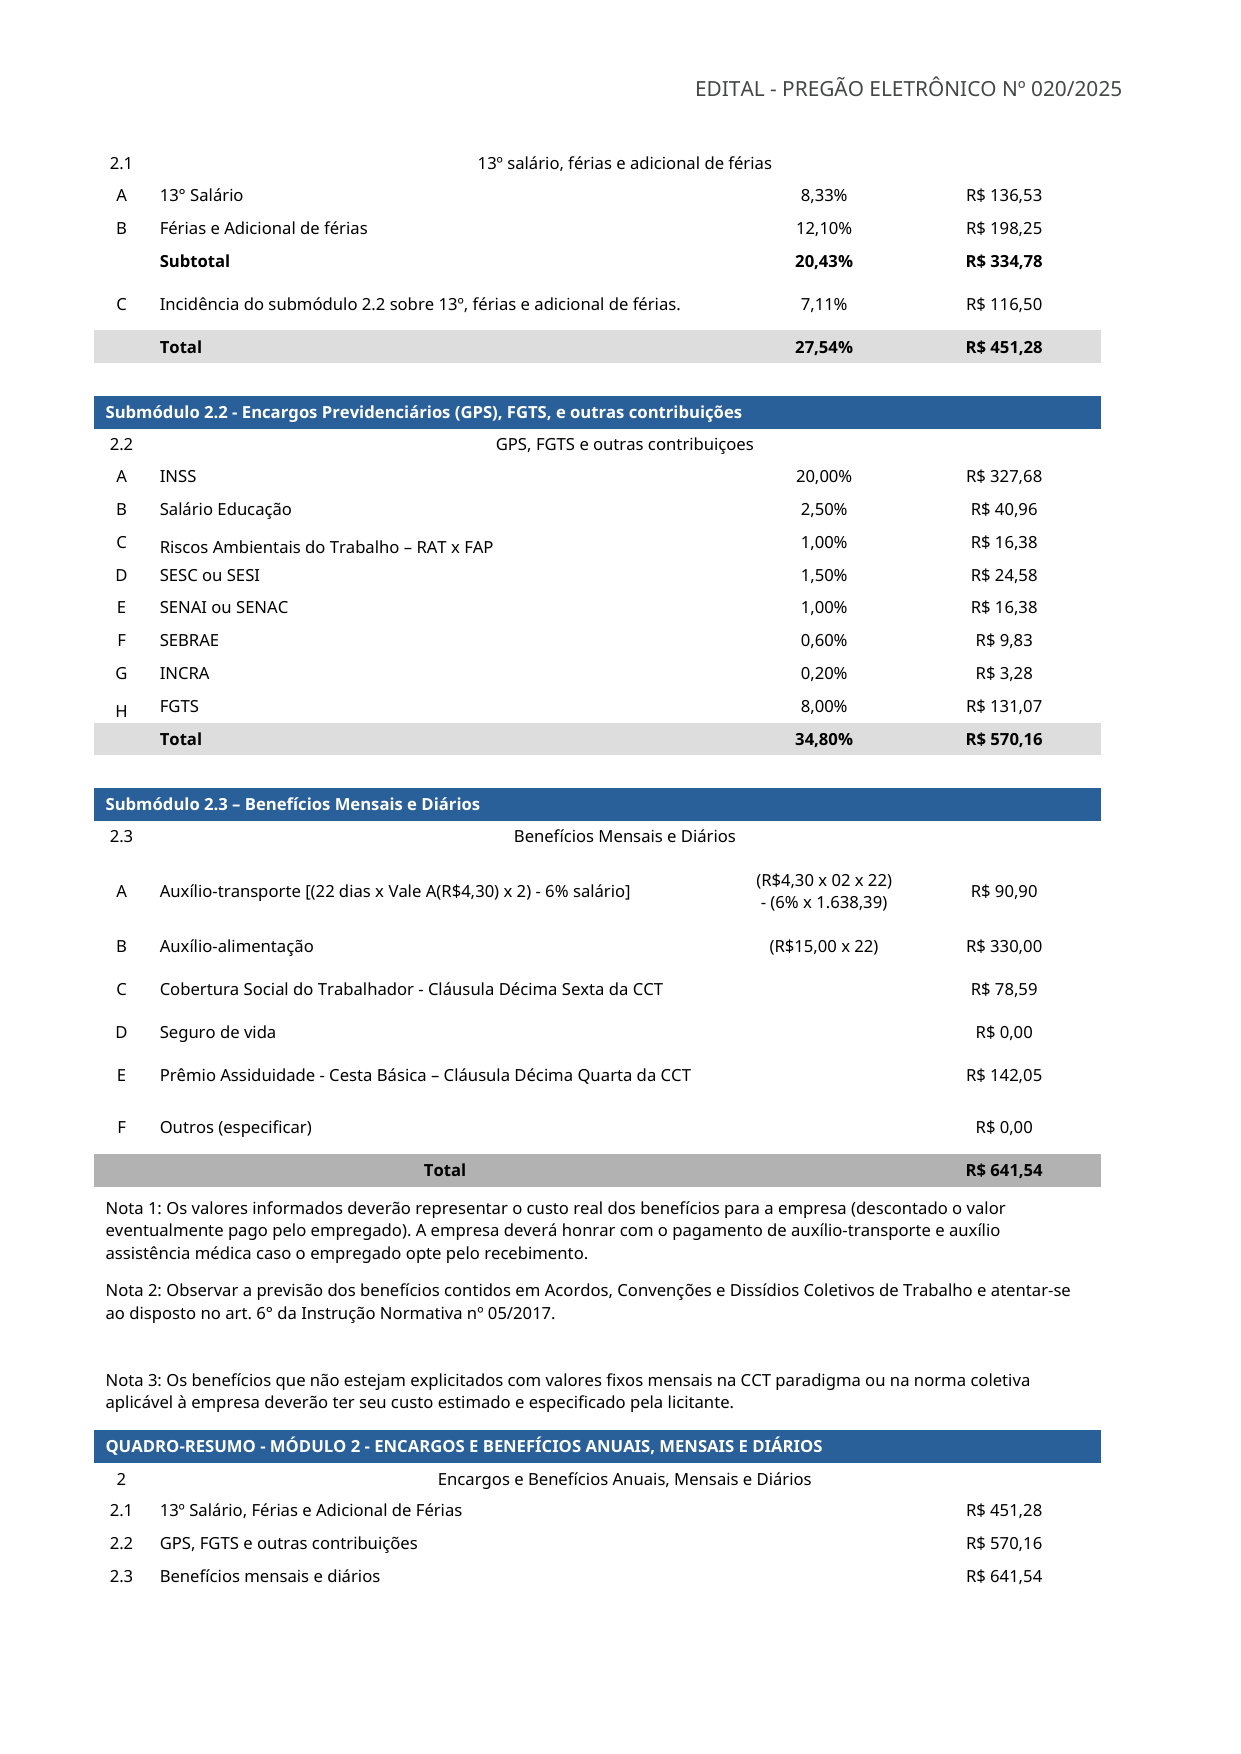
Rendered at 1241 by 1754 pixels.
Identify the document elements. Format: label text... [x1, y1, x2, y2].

table_cell [741, 1101, 907, 1154]
table_cell [94, 245, 148, 277]
table_cell C [94, 526, 148, 558]
table_cell 2.1 [94, 1494, 148, 1527]
table_cell 2.2 [94, 429, 148, 460]
table_cell [741, 1560, 907, 1592]
table_cell 0,60% [741, 624, 907, 657]
table_cell R$ 40,96 [907, 493, 1101, 526]
table_cell Total [148, 330, 741, 363]
table_cell (R$15,00 x 22) [741, 930, 907, 963]
table_cell Total [148, 1154, 741, 1187]
table_cell [94, 330, 148, 363]
table_cell 8,00% [741, 690, 907, 722]
table_cell R$ 334,78 [907, 245, 1101, 277]
table_cell Submódulo 2.3 – Benefícios Mensais e Diários [94, 788, 1101, 821]
table_cell R$ 570,16 [907, 1527, 1101, 1560]
table_cell [741, 1015, 907, 1048]
table_cell R$ 0,00 [907, 1015, 1101, 1048]
table_cell B [94, 212, 148, 244]
table_cell [741, 1494, 907, 1527]
table_cell R$ 451,28 [907, 330, 1101, 363]
table_cell [741, 1048, 907, 1101]
table_cell R$ 136,53 [907, 179, 1101, 212]
table_cell 2,50% [741, 493, 907, 526]
table_cell E [94, 591, 148, 624]
table_cell 2 [94, 1463, 148, 1494]
table_cell 20,43% [741, 245, 907, 277]
table_cell Auxílio-transporte [(22 dias x Vale A(R$4,30) x 2) - 6% salário] [148, 852, 741, 930]
table_cell 2.3 [94, 821, 148, 852]
table_cell Prêmio Assiduidade - Cesta Básica – Cláusula Décima Quarta da CCT [148, 1048, 741, 1101]
table_cell Incidência do submódulo 2.2 sobre 13º, férias e adicional de férias. [148, 278, 741, 330]
table_cell FGTS [148, 690, 741, 722]
table_cell 34,80% [741, 723, 907, 755]
table_cell 1,50% [741, 558, 907, 591]
table_cell Nota 2: Observar a previsão dos benefícios contidos em Acordos, Convenções e Dissídios Coletivos de Trabalho e atentar-se ao disposto no art. 6° da Instrução Normativa nº 05/2017. [94, 1274, 1101, 1352]
table_cell G [94, 657, 148, 689]
table_cell A [94, 179, 148, 212]
table_cell R$ 116,50 [907, 278, 1101, 330]
table_cell R$ 90,90 [907, 852, 1101, 930]
table_cell R$ 330,00 [907, 930, 1101, 963]
table_cell Benefícios Mensais e Diários [148, 821, 1101, 852]
table_cell A [94, 460, 148, 493]
table_cell Subtotal [148, 245, 741, 277]
table_cell R$ 16,38 [907, 526, 1101, 558]
table_cell E [94, 1048, 148, 1101]
table_cell Cobertura Social do Trabalhador - Cláusula Décima Sexta da CCT [148, 963, 741, 1015]
table_cell Riscos Ambientais do Trabalho – RAT x FAP [148, 526, 741, 558]
table_cell R$ 641,54 [907, 1154, 1101, 1187]
table_cell [741, 1154, 907, 1187]
table_cell Auxílio-alimentação [148, 930, 741, 963]
table_cell R$ 131,07 [907, 690, 1101, 722]
table_cell [94, 363, 148, 396]
table_cell Total [148, 723, 741, 755]
table_cell GPS, FGTS e outras contribuiçoes [148, 429, 1101, 460]
table_cell [741, 363, 907, 396]
table_cell R$ 24,58 [907, 558, 1101, 591]
table_cell [741, 755, 907, 788]
table_cell Benefícios mensais e diários [148, 1560, 741, 1592]
table_cell R$ 3,28 [907, 657, 1101, 689]
table_cell Nota 1: Os valores informados deverão representar o custo real dos benefícios para a empresa (descontado o valor eventualmente pago pelo empregado). A empresa deverá honrar com o pagamento de auxílio-transporte e auxílio assistência médica caso o empregado opte pelo recebimento. [94, 1187, 1101, 1274]
table_cell Seguro de vida [148, 1015, 741, 1048]
table_cell Encargos e Benefícios Anuais, Mensais e Diários [148, 1463, 1101, 1494]
table_cell R$ 9,83 [907, 624, 1101, 657]
table_cell Salário Educação [148, 493, 741, 526]
table_cell R$ 0,00 [907, 1101, 1101, 1154]
table_cell 7,11% [741, 278, 907, 330]
table_cell Outros (especificar) [148, 1101, 741, 1154]
table_cell 13° Salário [148, 179, 741, 212]
table_cell R$ 327,68 [907, 460, 1101, 493]
table_cell QUADRO-RESUMO - MÓDULO 2 - ENCARGOS E BENEFÍCIOS ANUAIS, MENSAIS E DIÁRIOS [94, 1430, 1101, 1463]
table_cell F [94, 1101, 148, 1154]
table_cell SENAI ou SENAC [148, 591, 741, 624]
table_cell R$ 16,38 [907, 591, 1101, 624]
table_cell B [94, 493, 148, 526]
table_cell [94, 755, 148, 788]
table_cell [741, 1527, 907, 1560]
table_cell 0,20% [741, 657, 907, 689]
table_cell D [94, 558, 148, 591]
table_cell 27,54% [741, 330, 907, 363]
table_cell 2.1 [94, 148, 148, 179]
table_cell R$ 142,05 [907, 1048, 1101, 1101]
table_cell 13º salário, férias e adicional de férias [148, 148, 1101, 179]
table_cell [94, 723, 148, 755]
table_cell INCRA [148, 657, 741, 689]
table_cell R$ 570,16 [907, 723, 1101, 755]
table_cell Submódulo 2.2 - Encargos Previdenciários (GPS), FGTS, e outras contribuições [94, 396, 1101, 429]
table_cell R$ 451,28 [907, 1494, 1101, 1527]
table_cell F [94, 624, 148, 657]
table_cell R$ 641,54 [907, 1560, 1101, 1592]
table_cell 2.2 [94, 1527, 148, 1560]
table_cell [148, 755, 741, 788]
table_cell INSS [148, 460, 741, 493]
table_cell 1,00% [741, 591, 907, 624]
table_cell [741, 963, 907, 1015]
table_cell 1,00% [741, 526, 907, 558]
table_cell 13º Salário, Férias e Adicional de Férias [148, 1494, 741, 1527]
table_cell C [94, 963, 148, 1015]
table_cell R$ 198,25 [907, 212, 1101, 244]
table_cell SEBRAE [148, 624, 741, 657]
table_cell 20,00% [741, 460, 907, 493]
table_cell [907, 363, 1101, 396]
table_cell Nota 3: Os benefícios que não estejam explicitados com valores fixos mensais na CCT paradigma ou na norma coletiva aplicável à empresa deverão ter seu custo estimado e especificado pela licitante. [94, 1352, 1101, 1430]
table_cell 12,10% [741, 212, 907, 244]
table_cell [94, 1154, 148, 1187]
table_cell SESC ou SESI [148, 558, 741, 591]
table_cell R$ 78,59 [907, 963, 1101, 1015]
table_cell GPS, FGTS e outras contribuições [148, 1527, 741, 1560]
table_cell H [94, 690, 148, 722]
table_cell [148, 363, 741, 396]
table_cell 8,33% [741, 179, 907, 212]
table_cell (R$4,30 x 02 x 22) - (6% x 1.638,39) [741, 852, 907, 930]
table_cell [907, 755, 1101, 788]
table_cell 2.3 [94, 1560, 148, 1592]
table_cell D [94, 1015, 148, 1048]
table_cell A [94, 852, 148, 930]
table_cell C [94, 278, 148, 330]
table_cell Férias e Adicional de férias [148, 212, 741, 244]
table_cell B [94, 930, 148, 963]
